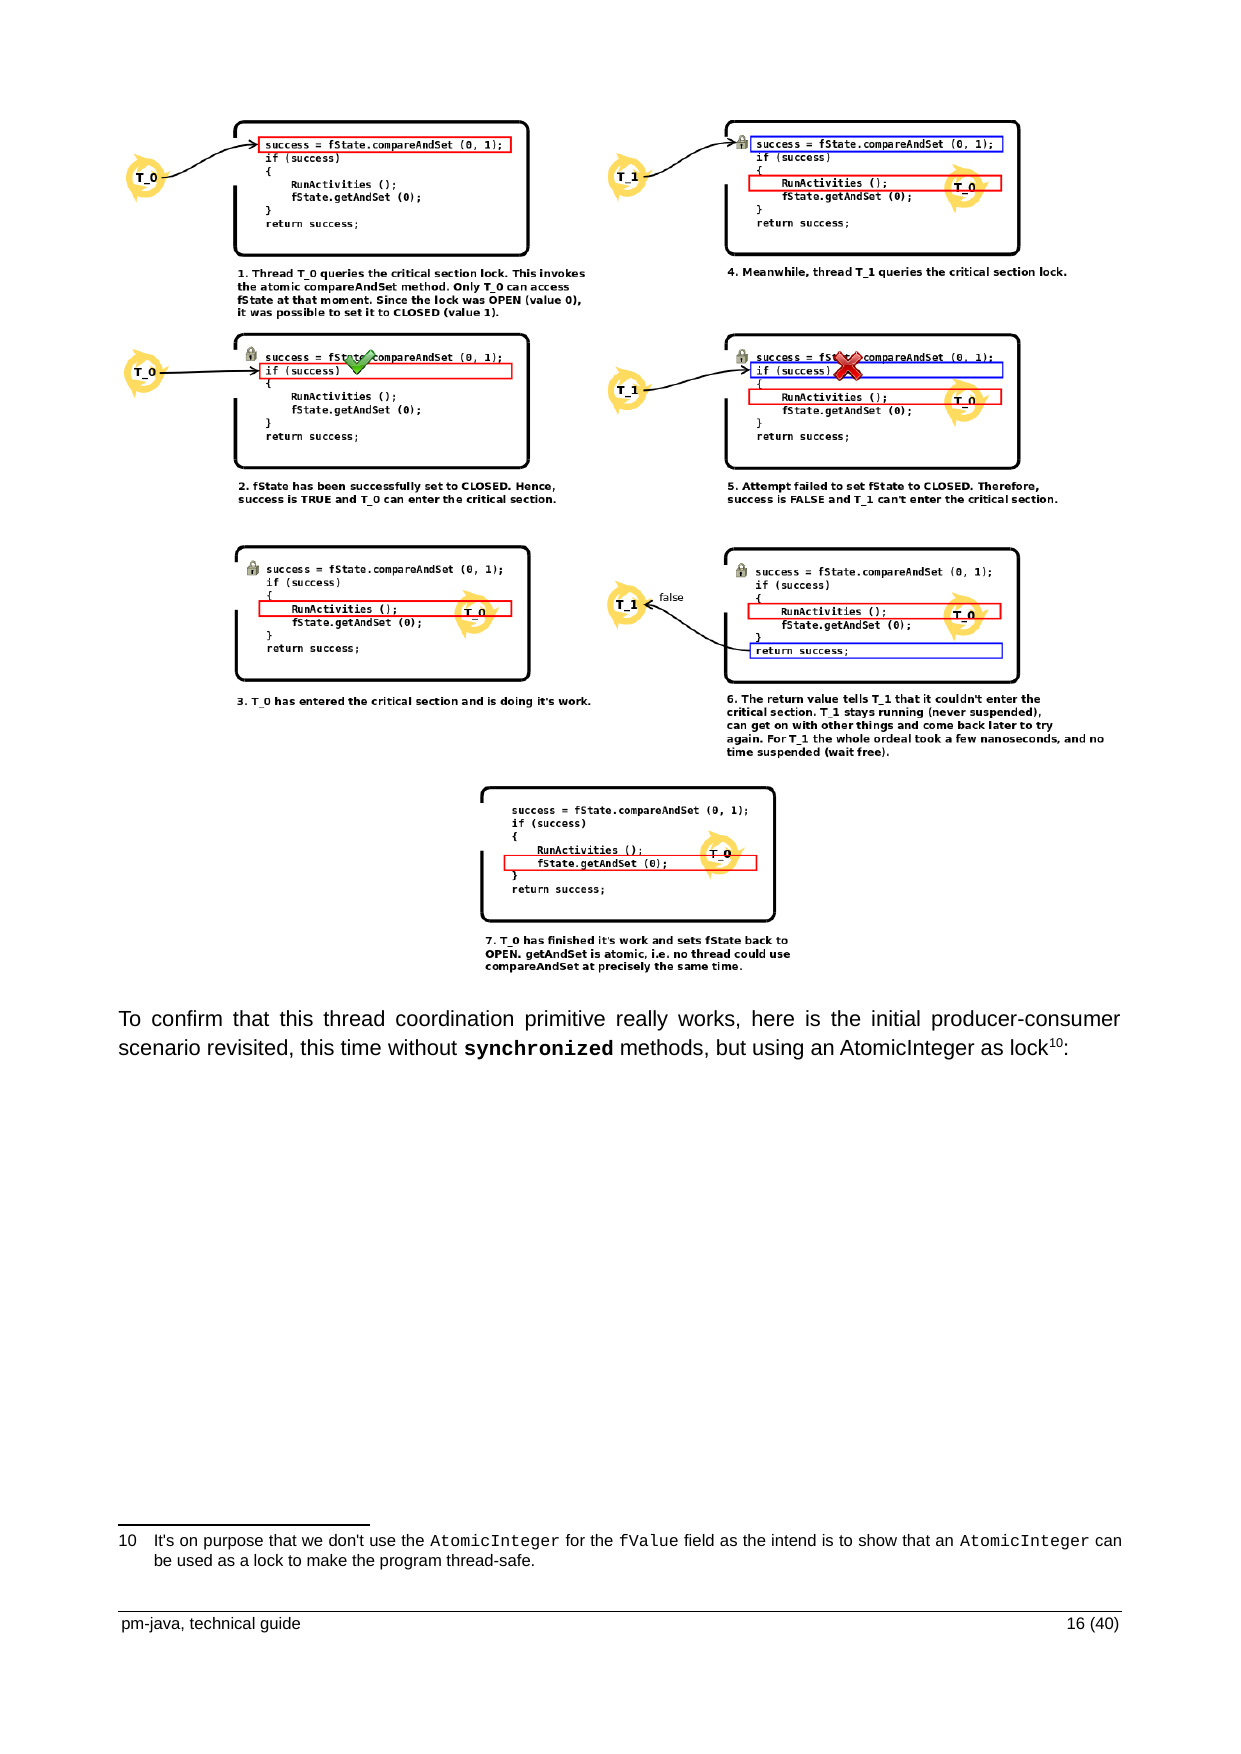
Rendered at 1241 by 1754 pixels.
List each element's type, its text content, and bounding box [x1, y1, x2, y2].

text To confirm that this thread coordination primitive really works, here is the initial producer-consumer scenario revisited, this time without synchronized methods, but using an AtomicInteger as lock: [118, 973, 1122, 1062]
text It's on purpose that we don't use the AtomicInteger for the fValue field as the intend is to show that an AtomicInteger can be used as a lock to make the program thread-safe. [118, 1531, 1122, 1570]
picture [123, 120, 1117, 973]
